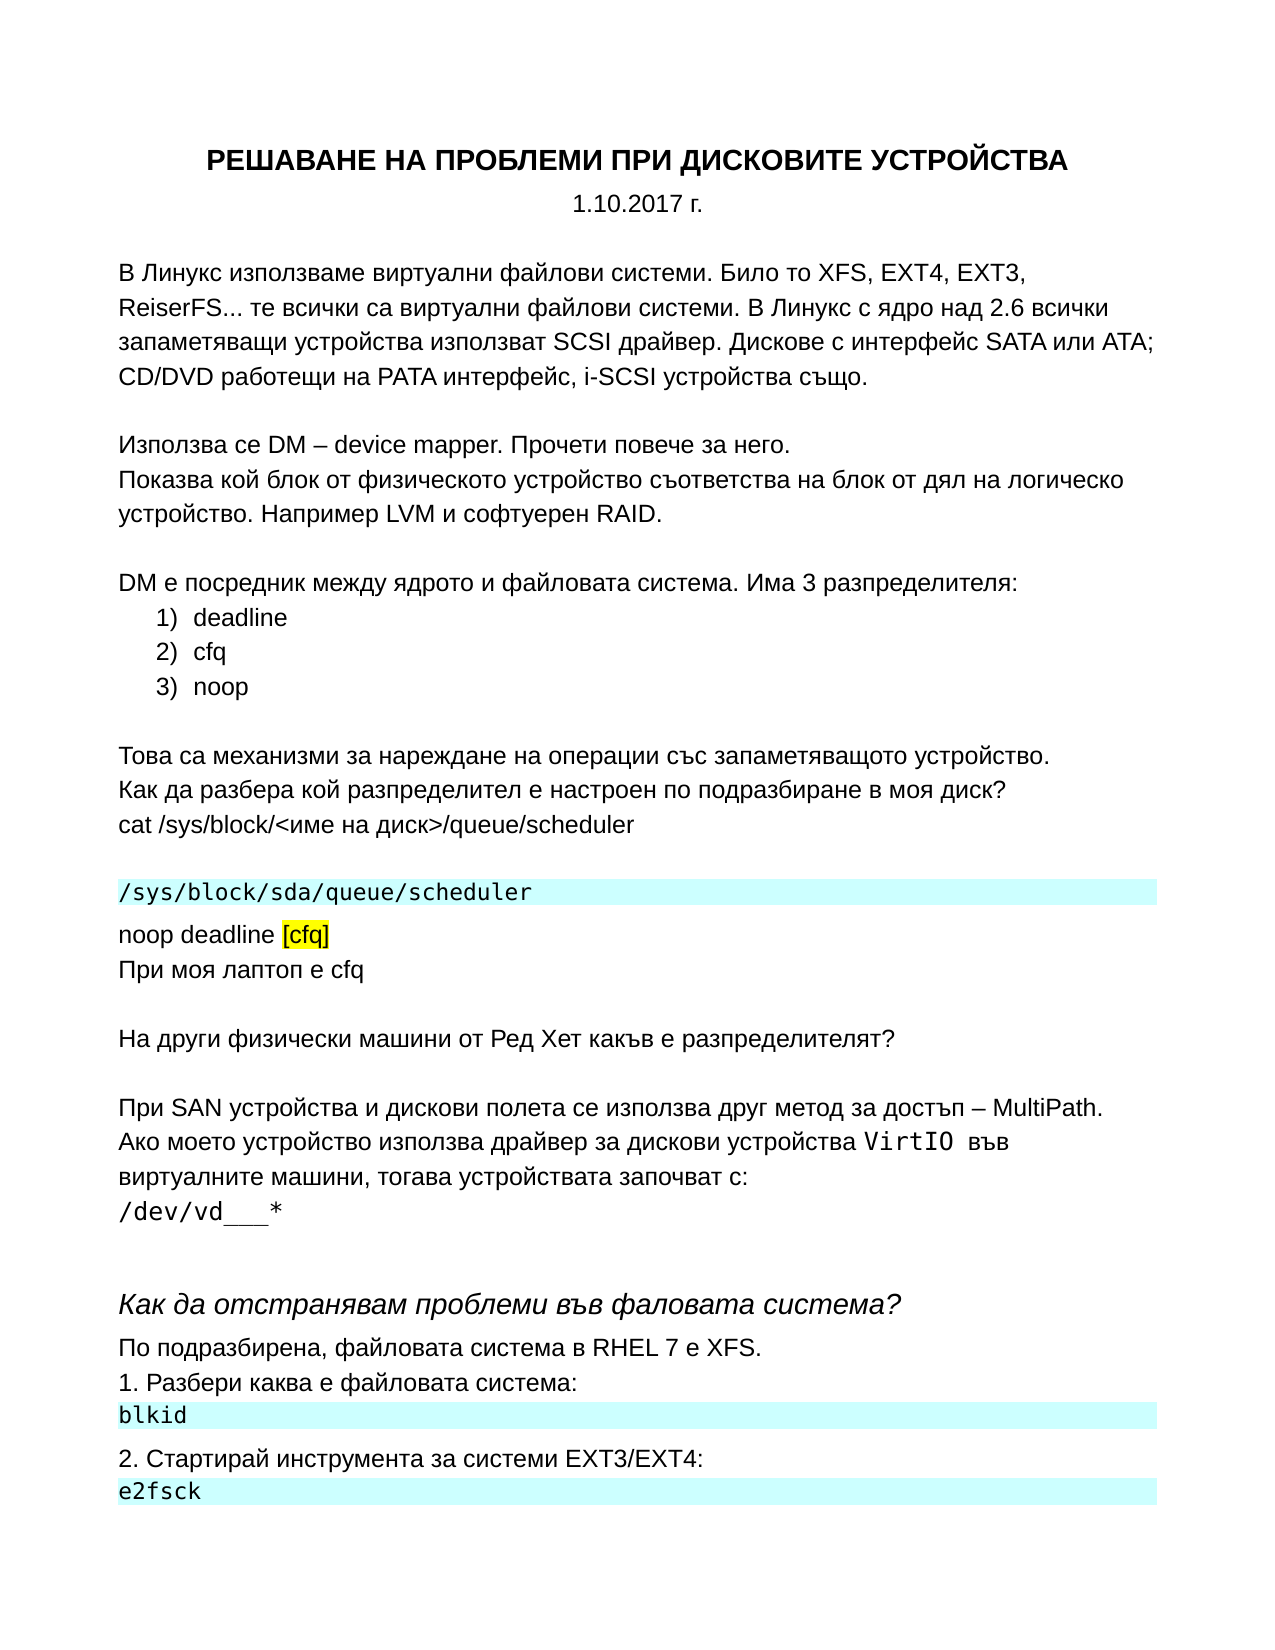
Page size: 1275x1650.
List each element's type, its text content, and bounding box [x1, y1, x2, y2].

text Това са механизми за нареждане на операции със запаметяващото устройство. [118, 741, 1157, 769]
list deadline [156, 603, 1157, 632]
text noop deadline [cfq] [118, 920, 1157, 949]
subtitle РЕШАВАНЕ НА ПРОБЛЕМИ ПРИ ДИСКОВИТЕ УСТРОЙСТВА [118, 143, 1157, 177]
text На други физически машини от Ред Хет какъв е разпределителят? [118, 1024, 1157, 1053]
list cfq [156, 637, 1157, 666]
text е2fsck [118, 1478, 1157, 1505]
text Как да разбера кой разпределител е настроен по подразбиране в моя диск? [118, 775, 1157, 804]
text 1.10.2017 г. [118, 189, 1157, 218]
text /sys/block/sda/queue/scheduler [118, 879, 1157, 905]
list noop [156, 672, 1157, 701]
text В Линукс използваме виртуални файлови системи. Било то XFS, EXT4, EXT3, ReiserFS... те всички са виртуални файлови системи. В Линукс с ядро над 2.6 всички запаметяващи устройства използват SCSI драйвер. Дискове с интерфейс SATA или ATA; CD/DVD работещи на PATA интерфейс, i-SCSI устройства също. [118, 258, 1157, 390]
text 1. Разбери каква е файловата система: [118, 1368, 1157, 1396]
text При SAN устройства и дискови полета се използва друг метод за достъп – MultiPath. [118, 1093, 1157, 1122]
text blkid [118, 1402, 1157, 1429]
text По подразбирена, файловата система в RHEL 7 е XFS. [118, 1333, 1157, 1362]
text При моя лаптоп е cfq [118, 955, 1157, 984]
text DM е посредник между ядрото и файловата система. Има 3 разпределителя: [118, 568, 1157, 597]
text Ако моето устройство използва драйвер за дискови устройства VirtIO във виртуалните машини, тогава устройствата започват с: [118, 1127, 1157, 1191]
text cat /sys/block/<име на диск>/queue/scheduler [118, 810, 1157, 838]
subtitle Как да отстранявам проблеми във фаловата система? [118, 1287, 1157, 1321]
text Показва кой блок от физическото устройство съответства на блок от дял на логическо устройство. Например LVM и софтуерен RAID. [118, 465, 1157, 528]
text 2. Стартирай инструмента за системи EXT3/EXT4: [118, 1444, 1157, 1473]
text /dev/vd___* [118, 1197, 1157, 1226]
text Използва се DM – device mapper. Прочети повече за него. [118, 431, 1157, 459]
